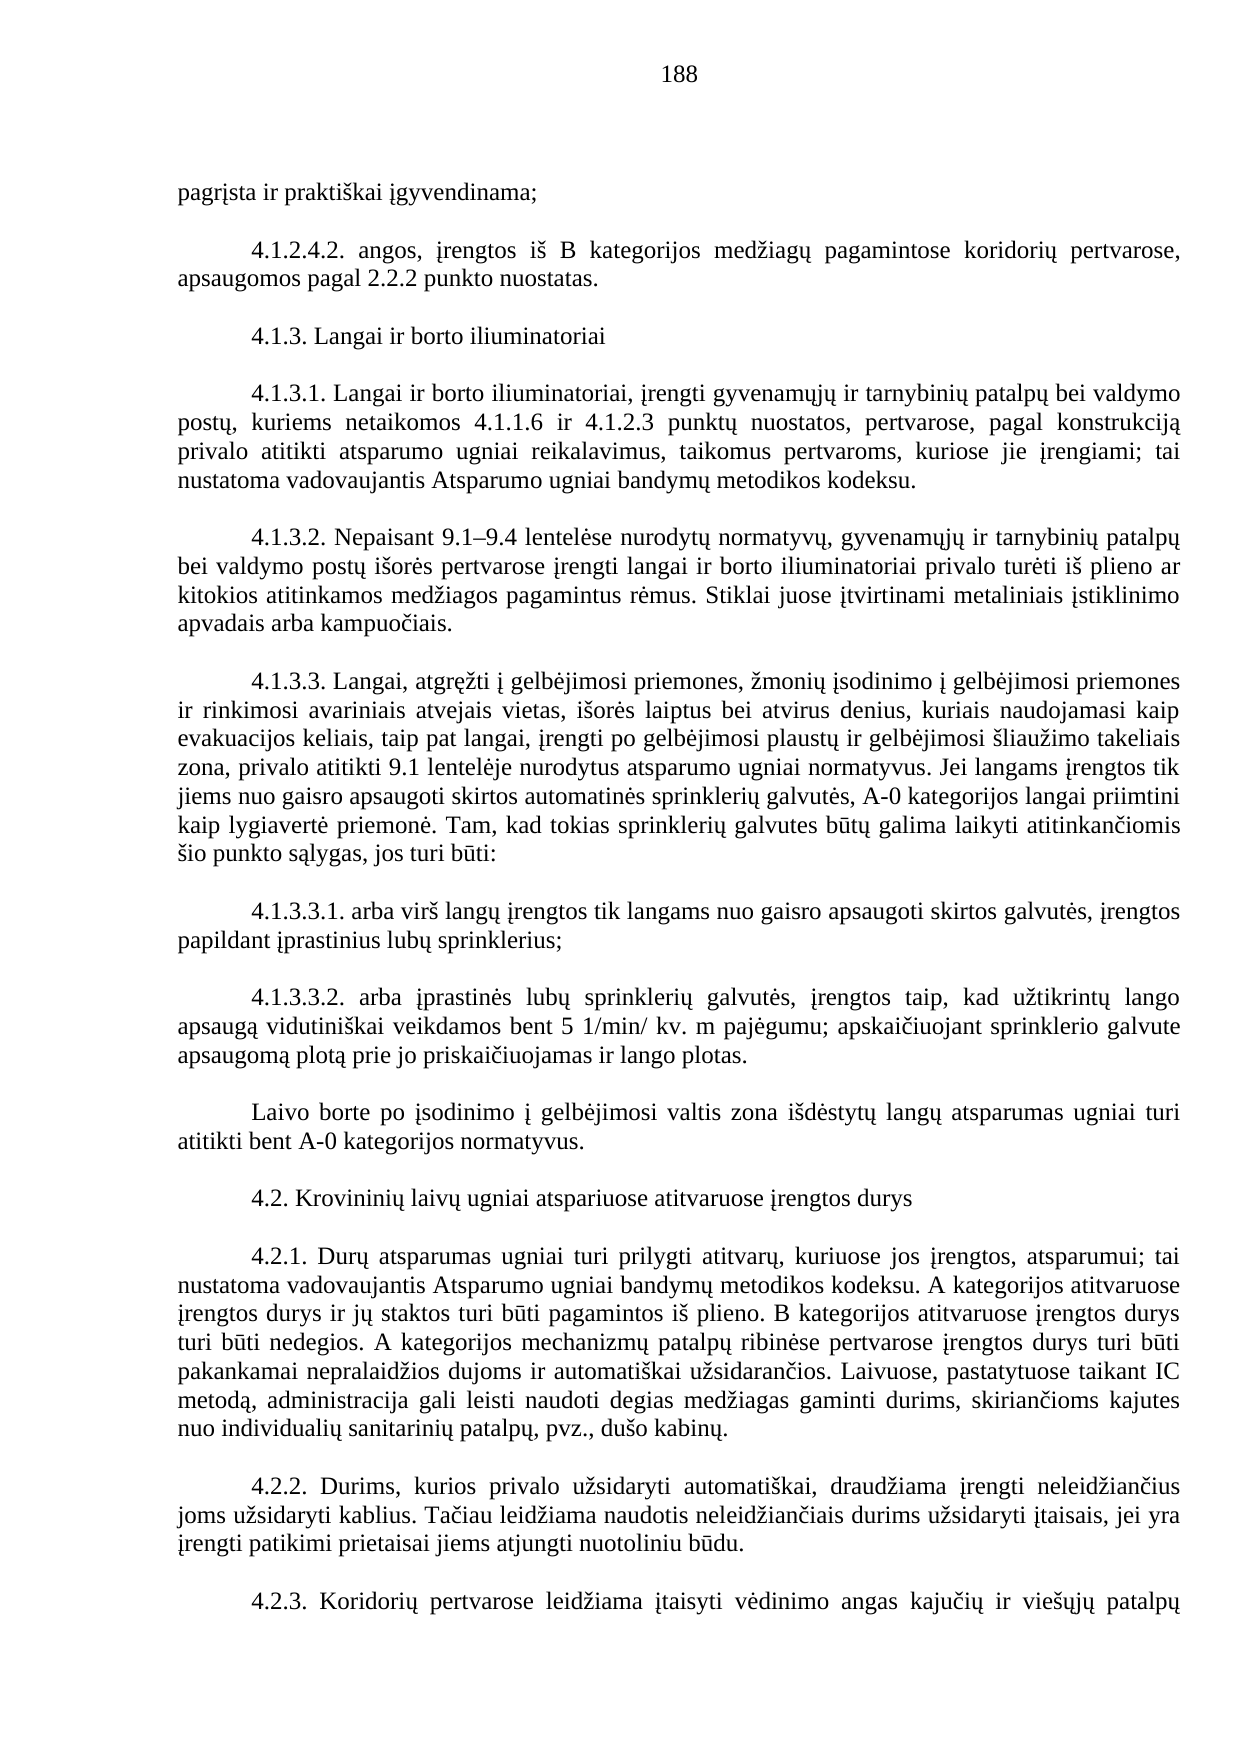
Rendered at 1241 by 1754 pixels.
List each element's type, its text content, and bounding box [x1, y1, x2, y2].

text 4.1.2.4.2. angos, įrengtos iš B kategorijos medžiagų pagamintose koridorių pertvarose, apsaugomos pagal 2.2.2 punkto nuostatas. [177, 235, 1181, 292]
text 4.2.3. Koridorių pertvarose leidžiama įtaisyti vėdinimo angas kajučių ir viešųjų patalpų [177, 1586, 1181, 1615]
text 4.1.3.3. Langai, atgręžti į gelbėjimosi priemones, žmonių įsodinimo į gelbėjimosi priemones ir rinkimosi avariniais atvejais vietas, išorės laiptus bei atvirus denius, kuriais naudojamasi kaip evakuacijos keliais, taip pat langai, įrengti po gelbėjimosi plaustų ir gelbėjimosi šliaužimo takeliais zona, privalo atitikti 9.1 lentelėje nurodytus atsparumo ugniai normatyvus. Jei langams įrengtos tik jiems nuo gaisro apsaugoti skirtos automatinės sprinklerių galvutės, A-0 kategorijos langai priimtini kaip lygiavertė priemonė. Tam, kad tokias sprinklerių galvutes būtų galima laikyti atitinkančiomis šio punkto sąlygas, jos turi būti: [177, 666, 1181, 867]
text 4.2.2. Durims, kurios privalo užsidaryti automatiškai, draudžiama įrengti neleidžiančius joms užsidaryti kablius. Tačiau leidžiama naudotis neleidžiančiais durims užsidaryti įtaisais, jei yra įrengti patikimi prietaisai jiems atjungti nuotoliniu būdu. [177, 1471, 1181, 1557]
text 4.1.3.3.1. arba virš langų įrengtos tik langams nuo gaisro apsaugoti skirtos galvutės, įrengtos papildant įprastinius lubų sprinklerius; [177, 896, 1181, 953]
text pagrįsta ir praktiškai įgyvendinama; [177, 177, 1181, 206]
text 4.1.3.2. Nepaisant 9.1–9.4 lentelėse nurodytų normatyvų, gyvenamųjų ir tarnybinių patalpų bei valdymo postų išorės pertvarose įrengti langai ir borto iliuminatoriai privalo turėti iš plieno ar kitokios atitinkamos medžiagos pagamintus rėmus. Stiklai juose įtvirtinami metaliniais įstiklinimo apvadais arba kampuočiais. [177, 522, 1181, 637]
text 4.2.1. Durų atsparumas ugniai turi prilygti atitvarų, kuriuose jos įrengtos, atsparumui; tai nustatoma vadovaujantis Atsparumo ugniai bandymų metodikos kodeksu. A kategorijos atitvaruose įrengtos durys ir jų staktos turi būti pagamintos iš plieno. B kategorijos atitvaruose įrengtos durys turi būti nedegios. A kategorijos mechanizmų patalpų ribinėse pertvarose įrengtos durys turi būti pakankamai nepralaidžios dujoms ir automatiškai užsidarančios. Laivuose, pastatytuose taikant IC metodą, administracija gali leisti naudoti degias medžiagas gaminti durims, skiriančioms kajutes nuo individualių sanitarinių patalpų, pvz., dušo kabinų. [177, 1241, 1181, 1442]
text Laivo borte po įsodinimo į gelbėjimosi valtis zona išdėstytų langų atsparumas ugniai turi atitikti bent A-0 kategorijos normatyvus. [177, 1097, 1181, 1155]
text 4.2. Krovininių laivų ugniai atspariuose atitvaruose įrengtos durys [177, 1183, 1181, 1212]
text 4.1.3.3.2. arba įprastinės lubų sprinklerių galvutės, įrengtos taip, kad užtikrintų lango apsaugą vidutiniškai veikdamos bent 5 1/min/ kv. m pajėgumu; apskaičiuojant sprinklerio galvute apsaugomą plotą prie jo priskaičiuojamas ir lango plotas. [177, 982, 1181, 1068]
text 4.1.3.1. Langai ir borto iliuminatoriai, įrengti gyvenamųjų ir tarnybinių patalpų bei valdymo postų, kuriems netaikomos 4.1.1.6 ir 4.1.2.3 punktų nuostatos, pertvarose, pagal konstrukciją privalo atitikti atsparumo ugniai reikalavimus, taikomus pertvaroms, kuriose jie įrengiami; tai nustatoma vadovaujantis Atsparumo ugniai bandymų metodikos kodeksu. [177, 378, 1181, 493]
text 4.1.3. Langai ir borto iliuminatoriai [177, 321, 1181, 350]
